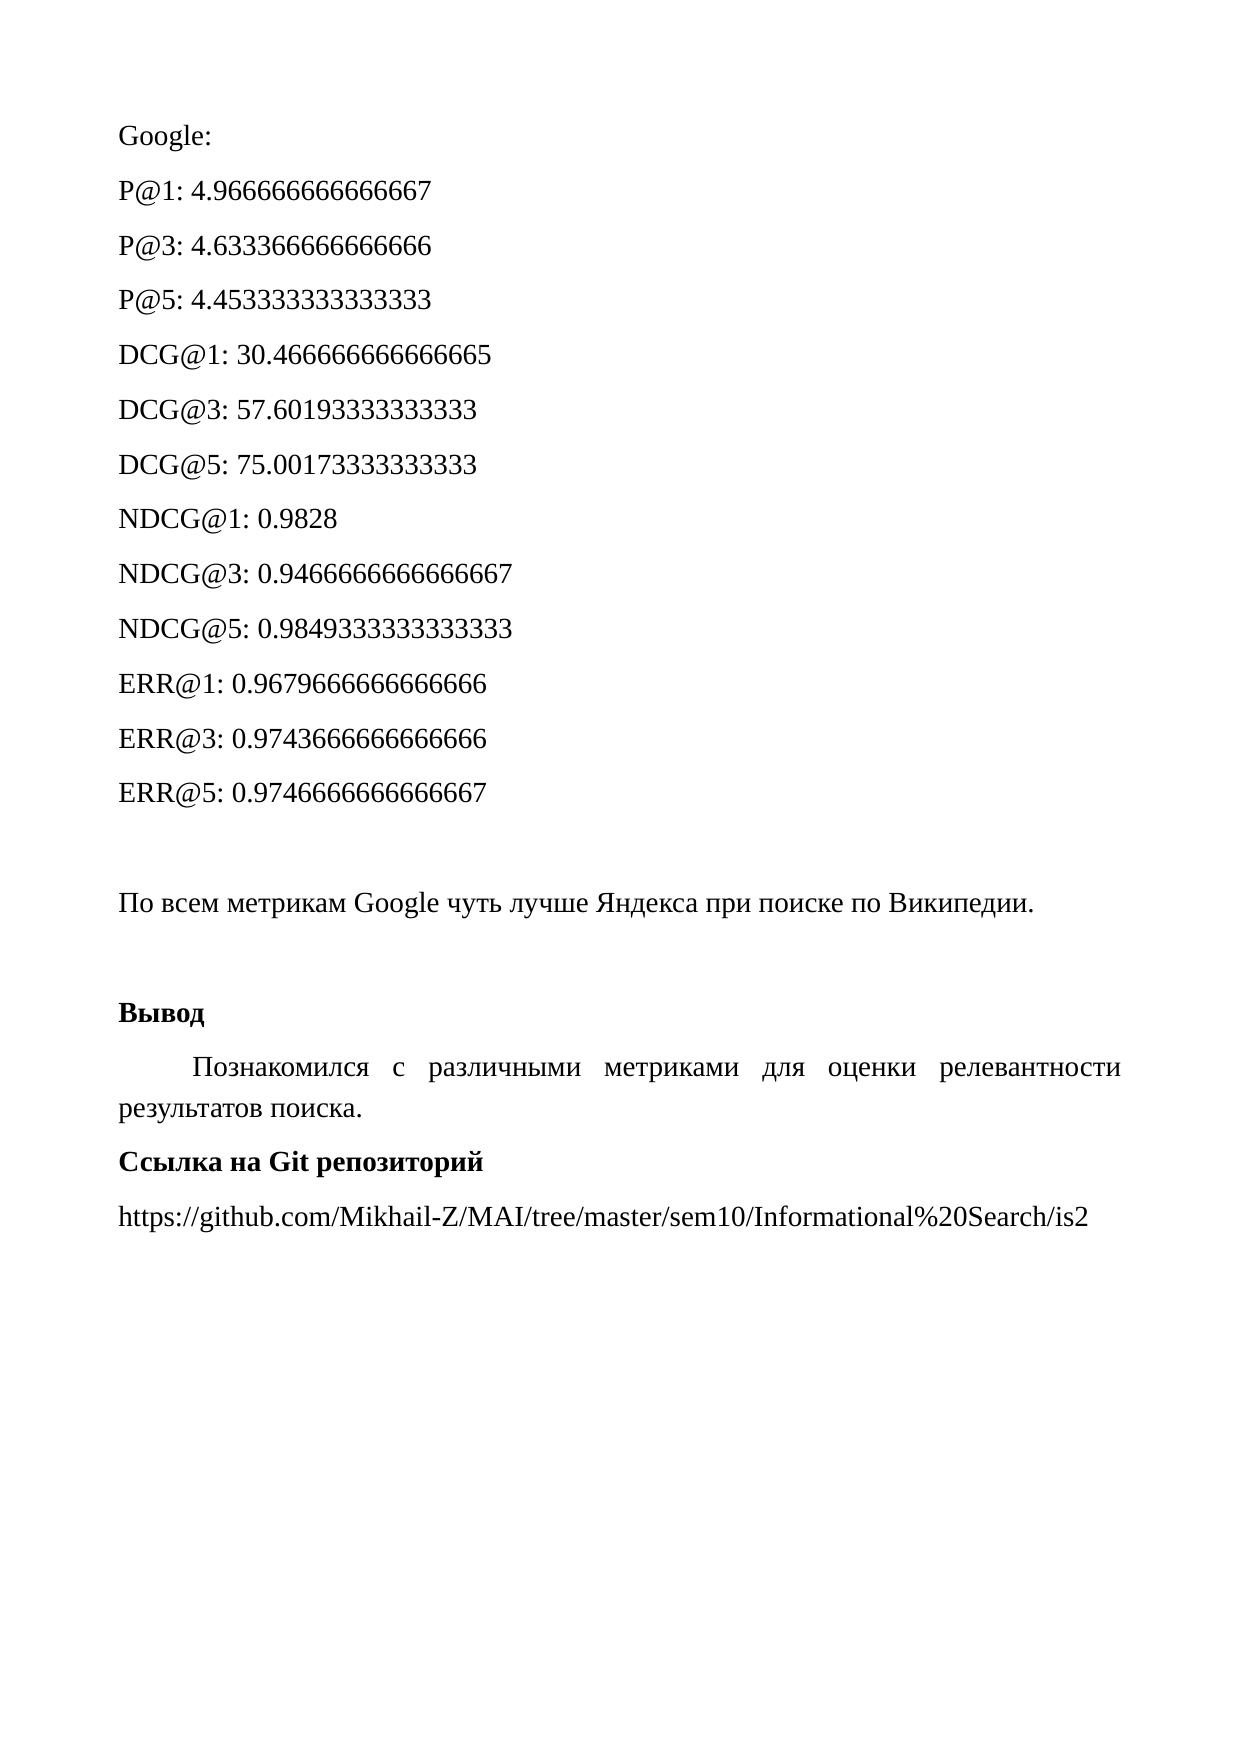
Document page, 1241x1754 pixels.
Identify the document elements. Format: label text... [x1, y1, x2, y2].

text ERR@3: 0.9743666666666666 [118, 721, 1122, 754]
text P@3: 4.633366666666666 [118, 228, 1122, 261]
text DCG@3: 57.60193333333333 [118, 392, 1122, 426]
text DCG@5: 75.00173333333333 [118, 447, 1122, 480]
text NDCG@5: 0.9849333333333333 [118, 611, 1122, 645]
text NDCG@3: 0.9466666666666667 [118, 556, 1122, 590]
text Google: [118, 118, 1122, 152]
text ERR@5: 0.9746666666666667 [118, 776, 1122, 809]
text По всем метрикам Google чуть лучше Яндекса при поиске по Википедии. [118, 885, 1122, 919]
text DCG@1: 30.466666666666665 [118, 337, 1122, 371]
text ERR@1: 0.9679666666666666 [118, 666, 1122, 699]
text Познакомился с различными метриками для оценки релевантности результатов поиска. [118, 1049, 1122, 1123]
text NDCG@1: 0.9828 [118, 502, 1122, 535]
text https://github.com/Mikhail-Z/MAI/tree/master/sem10/Informational%20Search/is2 [118, 1199, 1122, 1233]
text Ссылка на Git репозиторий [118, 1144, 1122, 1178]
text P@5: 4.453333333333333 [118, 282, 1122, 316]
text P@1: 4.966666666666667 [118, 173, 1122, 206]
text Вывод [118, 995, 1122, 1028]
